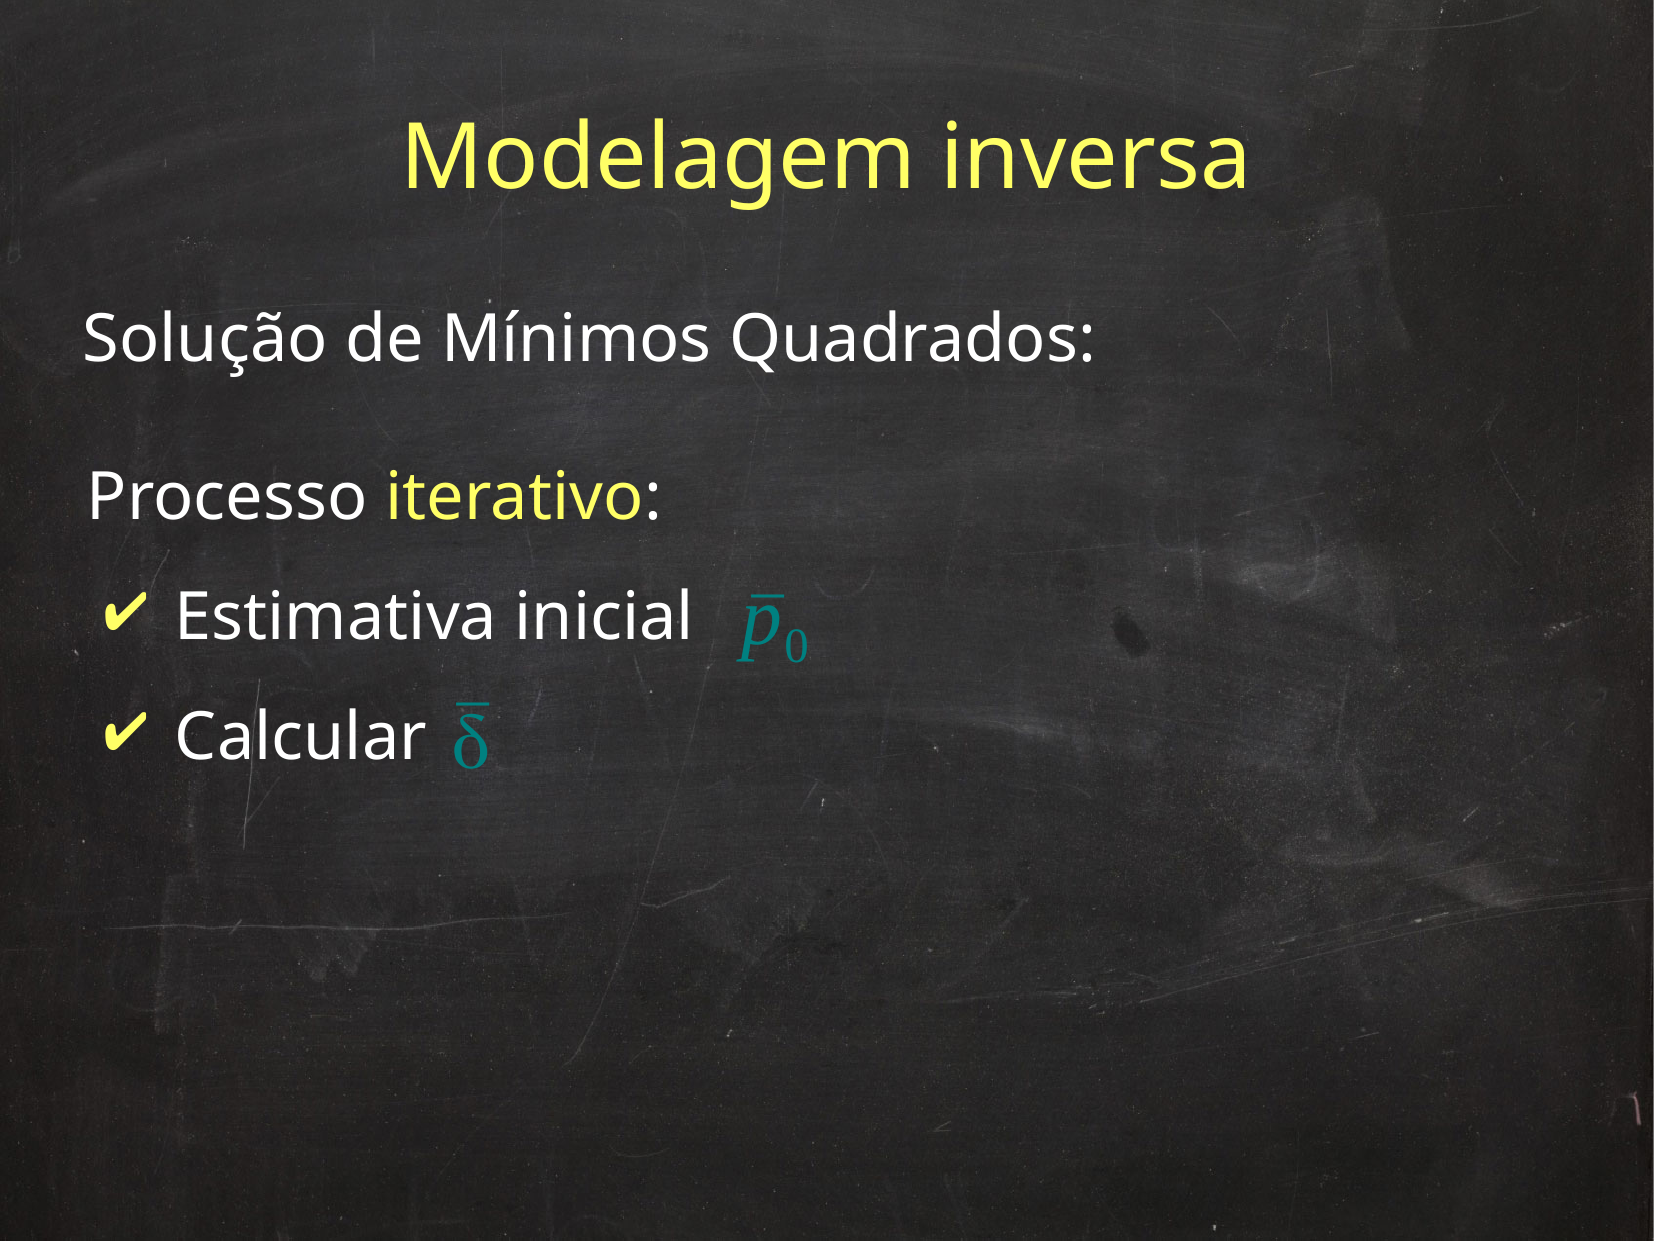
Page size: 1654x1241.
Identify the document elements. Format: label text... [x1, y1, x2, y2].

picture [0, 0, 1654, 1241]
title Modelagem inversa [82, 49, 1571, 257]
chart [721, 570, 815, 674]
list Processo iterativo: Estimativa inicial Calcular [86, 447, 1576, 1198]
chart [443, 694, 502, 786]
list Solução de Mínimos Quadrados: [82, 290, 1571, 413]
